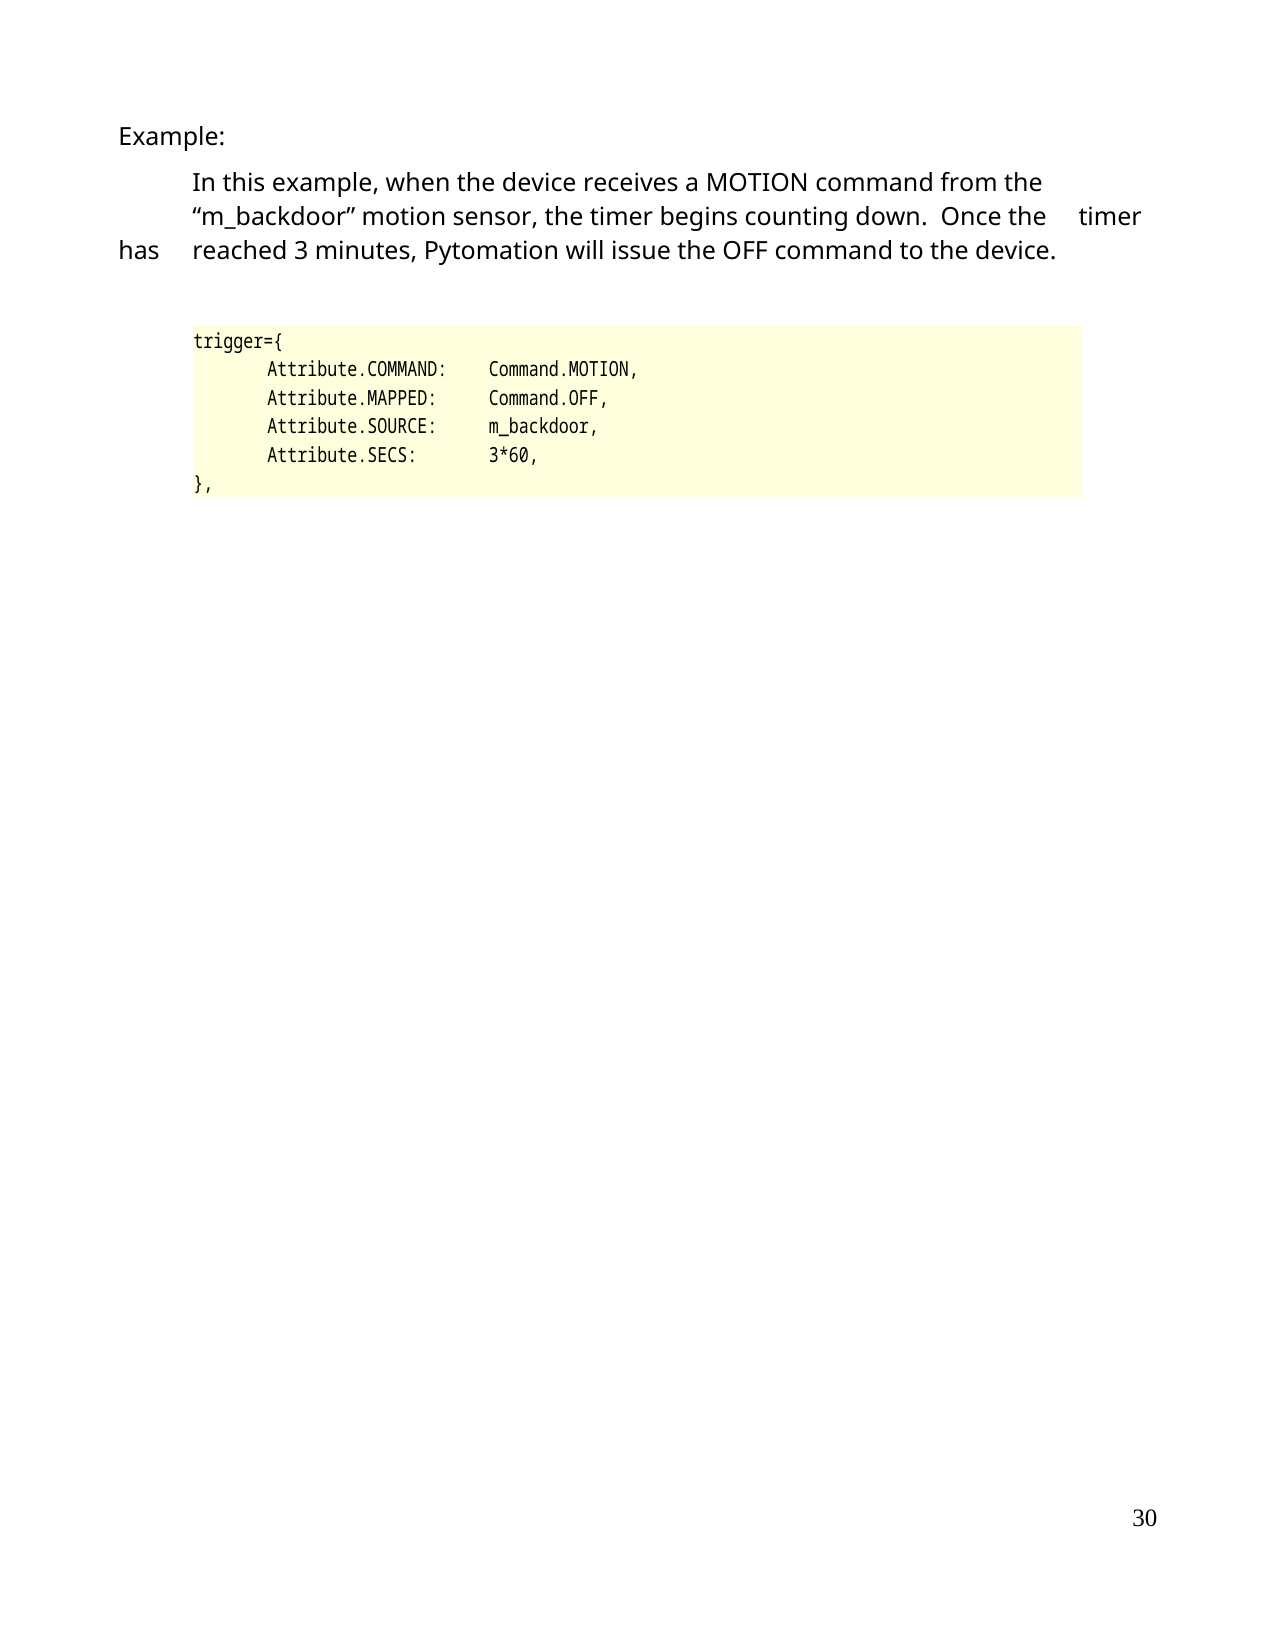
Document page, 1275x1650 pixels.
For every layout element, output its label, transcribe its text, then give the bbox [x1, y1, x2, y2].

text Attribute.MAPPED: Command.OFF, [193, 383, 1082, 411]
text }, [193, 468, 1082, 497]
text In this example, when the device receives a MOTION command from the “m_backdoor” motion sensor, the timer begins counting down. Once the timer has reached 3 minutes, Pytomation will issue the OFF command to the device. [118, 165, 1157, 267]
text Attribute.SECS: 3*60, [193, 440, 1082, 468]
text Attribute.SOURCE: m_backdoor, [193, 411, 1082, 440]
text Attribute.COMMAND: Command.MOTION, [193, 354, 1082, 383]
text Example: [118, 118, 1157, 152]
text trigger={ [193, 326, 1082, 354]
